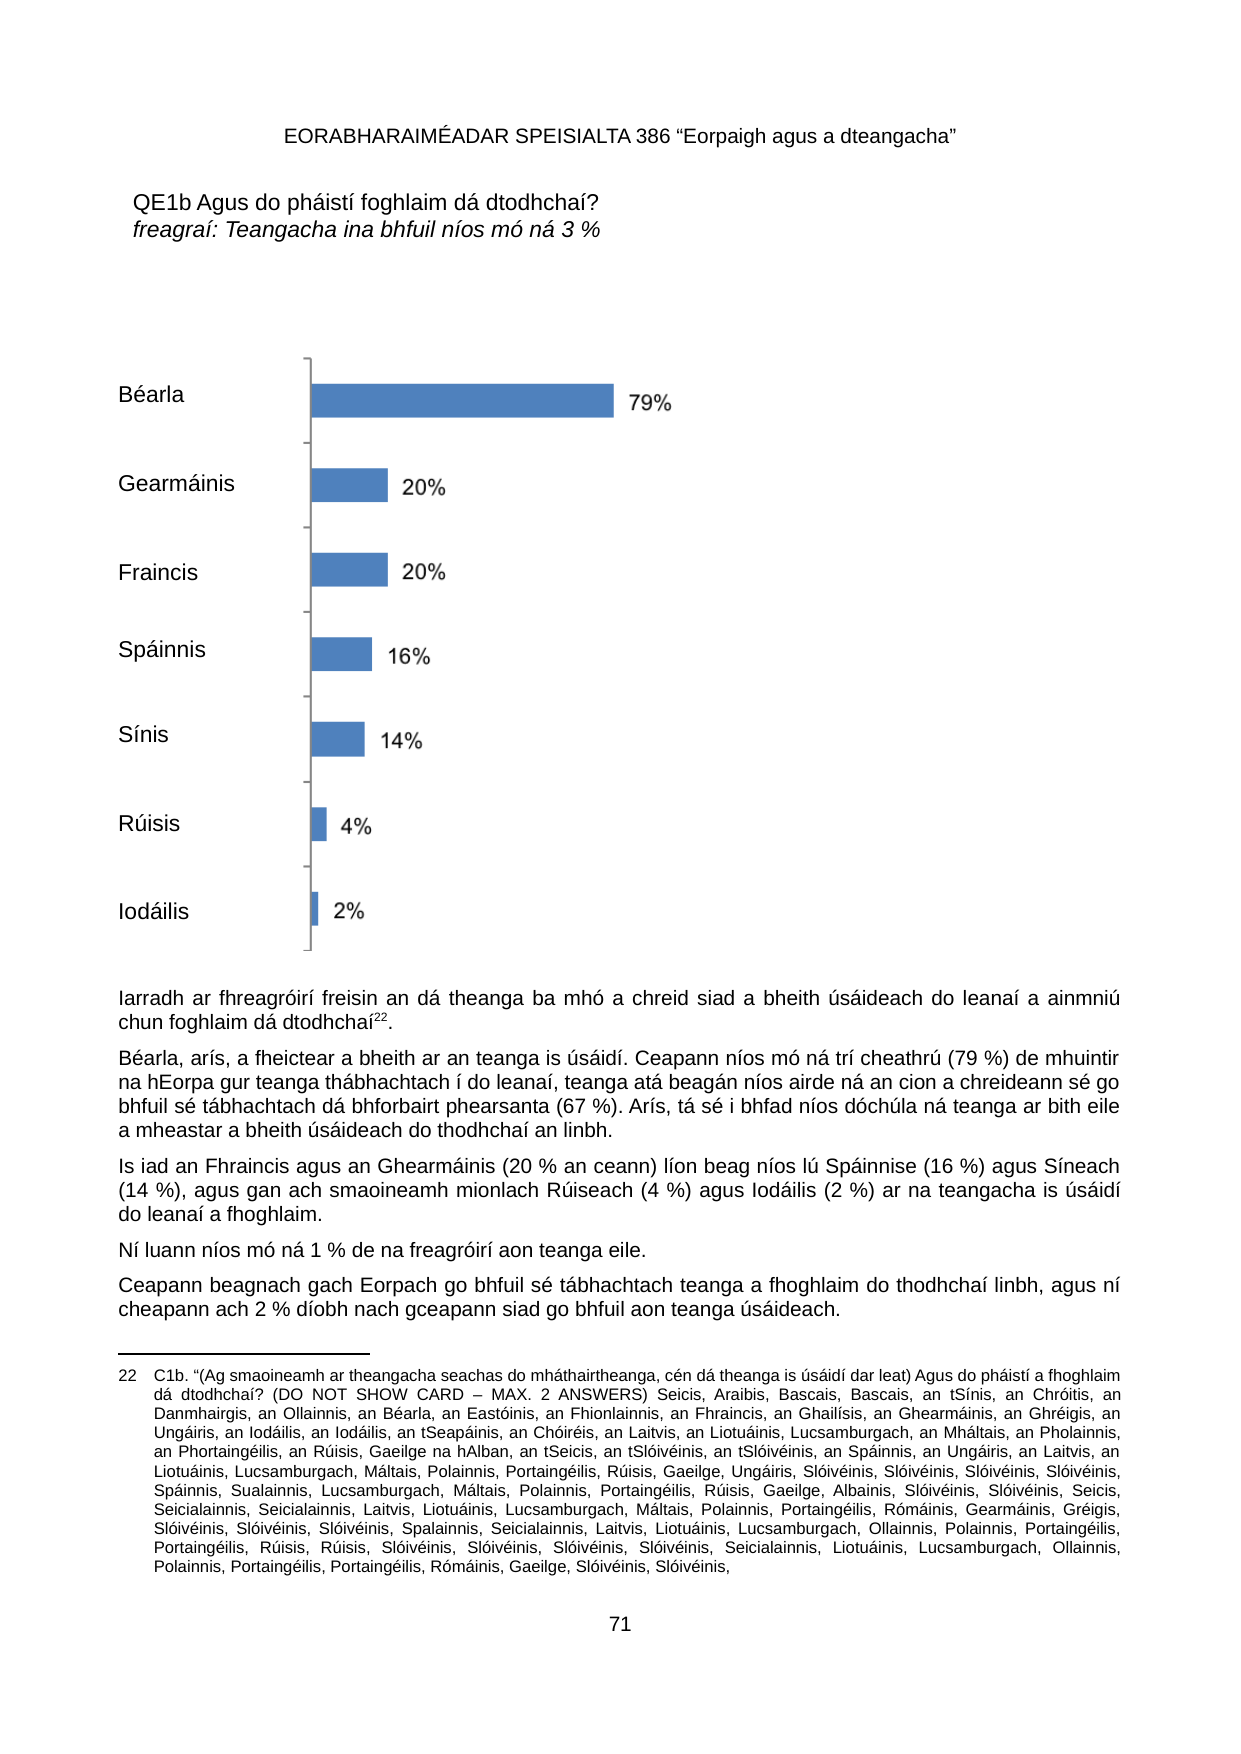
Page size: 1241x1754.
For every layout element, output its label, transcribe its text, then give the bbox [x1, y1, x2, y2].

text Béarla, arís, a fheictear a bheith ar an teanga is úsáidí. Ceapann níos mó ná trí cheathrú (79 %) de mhuintir na hEorpa gur teanga thábhachtach í do leanaí, teanga atá beagán níos airde ná an cion a chreideann sé go bhfuil sé tábhachtach dá bhforbairt phearsanta (67 %). Arís, tá sé i bhfad níos dóchúla ná teanga ar bith eile a mheastar a bheith úsáideach do thodhchaí an linbh. [118, 1046, 1122, 1142]
text Ní luann níos mó ná 1 % de na freagróirí aon teanga eile. [118, 1237, 1122, 1261]
picture [295, 350, 694, 951]
text C1b. “(Ag smaoineamh ar theangacha seachas do mháthairtheanga, cén dá theanga is úsáidí dar leat) Agus do pháistí a fhoghlaim dá dtodhchaí? (DO NOT SHOW CARD – MAX. 2 ANSWERS) Seicis, Araibis, Bascais, Bascais, an tSínis, an Chróitis, an Danmhairgis, an Ollainnis, an Béarla, an Eastóinis, an Fhionlainnis, an Fhraincis, an Ghailísis, an Ghearmáinis, an Ghréigis, an Ungáiris, an Iodáilis, an Iodáilis, an tSeapáinis, an Chóiréis, an Laitvis, an Liotuáinis, Lucsamburgach, an Mháltais, an Pholainnis, an Phortaingéilis, an Rúisis, Gaeilge na hAlban, an tSeicis, an tSlóivéinis, an tSlóivéinis, an Spáinnis, an Ungáiris, an Laitvis, an Liotuáinis, Lucsamburgach, Máltais, Polainnis, Portaingéilis, Rúisis, Gaeilge, Ungáiris, Slóivéinis, Slóivéinis, Slóivéinis, Slóivéinis, Spáinnis, Sualainnis, Lucsamburgach, Máltais, Polainnis, Portaingéilis, Rúisis, Gaeilge, Albainis, Slóivéinis, Slóivéinis, Seicis, Seicialainnis, Seicialainnis, Laitvis, Liotuáinis, Lucsamburgach, Máltais, Polainnis, Portaingéilis, Rómáinis, Gearmáinis, Gréigis, Slóivéinis, Slóivéinis, Slóivéinis, Spalainnis, Seicialainnis, Laitvis, Liotuáinis, Lucsamburgach, Ollainnis, Polainnis, Portaingéilis, Portaingéilis, Rúisis, Rúisis, Slóivéinis, Slóivéinis, Slóivéinis, Slóivéinis, Seicialainnis, Liotuáinis, Lucsamburgach, Ollainnis, Polainnis, Portaingéilis, Portaingéilis, Rómáinis, Gaeilge, Slóivéinis, Slóivéinis, [118, 1366, 1122, 1576]
text Iarradh ar fhreagróirí freisin an dá theanga ba mhó a chreid siad a bheith úsáideach do leanaí a ainmniú chun foghlaim dá dtodhchaí. [118, 986, 1122, 1034]
text Is iad an Fhraincis agus an Ghearmáinis (20 % an ceann) líon beag níos lú Spáinnise (16 %) agus Síneach (14 %), agus gan ach smaoineamh mionlach Rúiseach (4 %) agus Iodáilis (2 %) ar na teangacha is úsáidí do leanaí a fhoghlaim. [118, 1154, 1122, 1226]
text Ceapann beagnach gach Eorpach go bhfuil sé tábhachtach teanga a fhoghlaim do thodhchaí linbh, agus ní cheapann ach 2 % díobh nach gceapann siad go bhfuil aon teanga úsáideach. [118, 1273, 1122, 1321]
